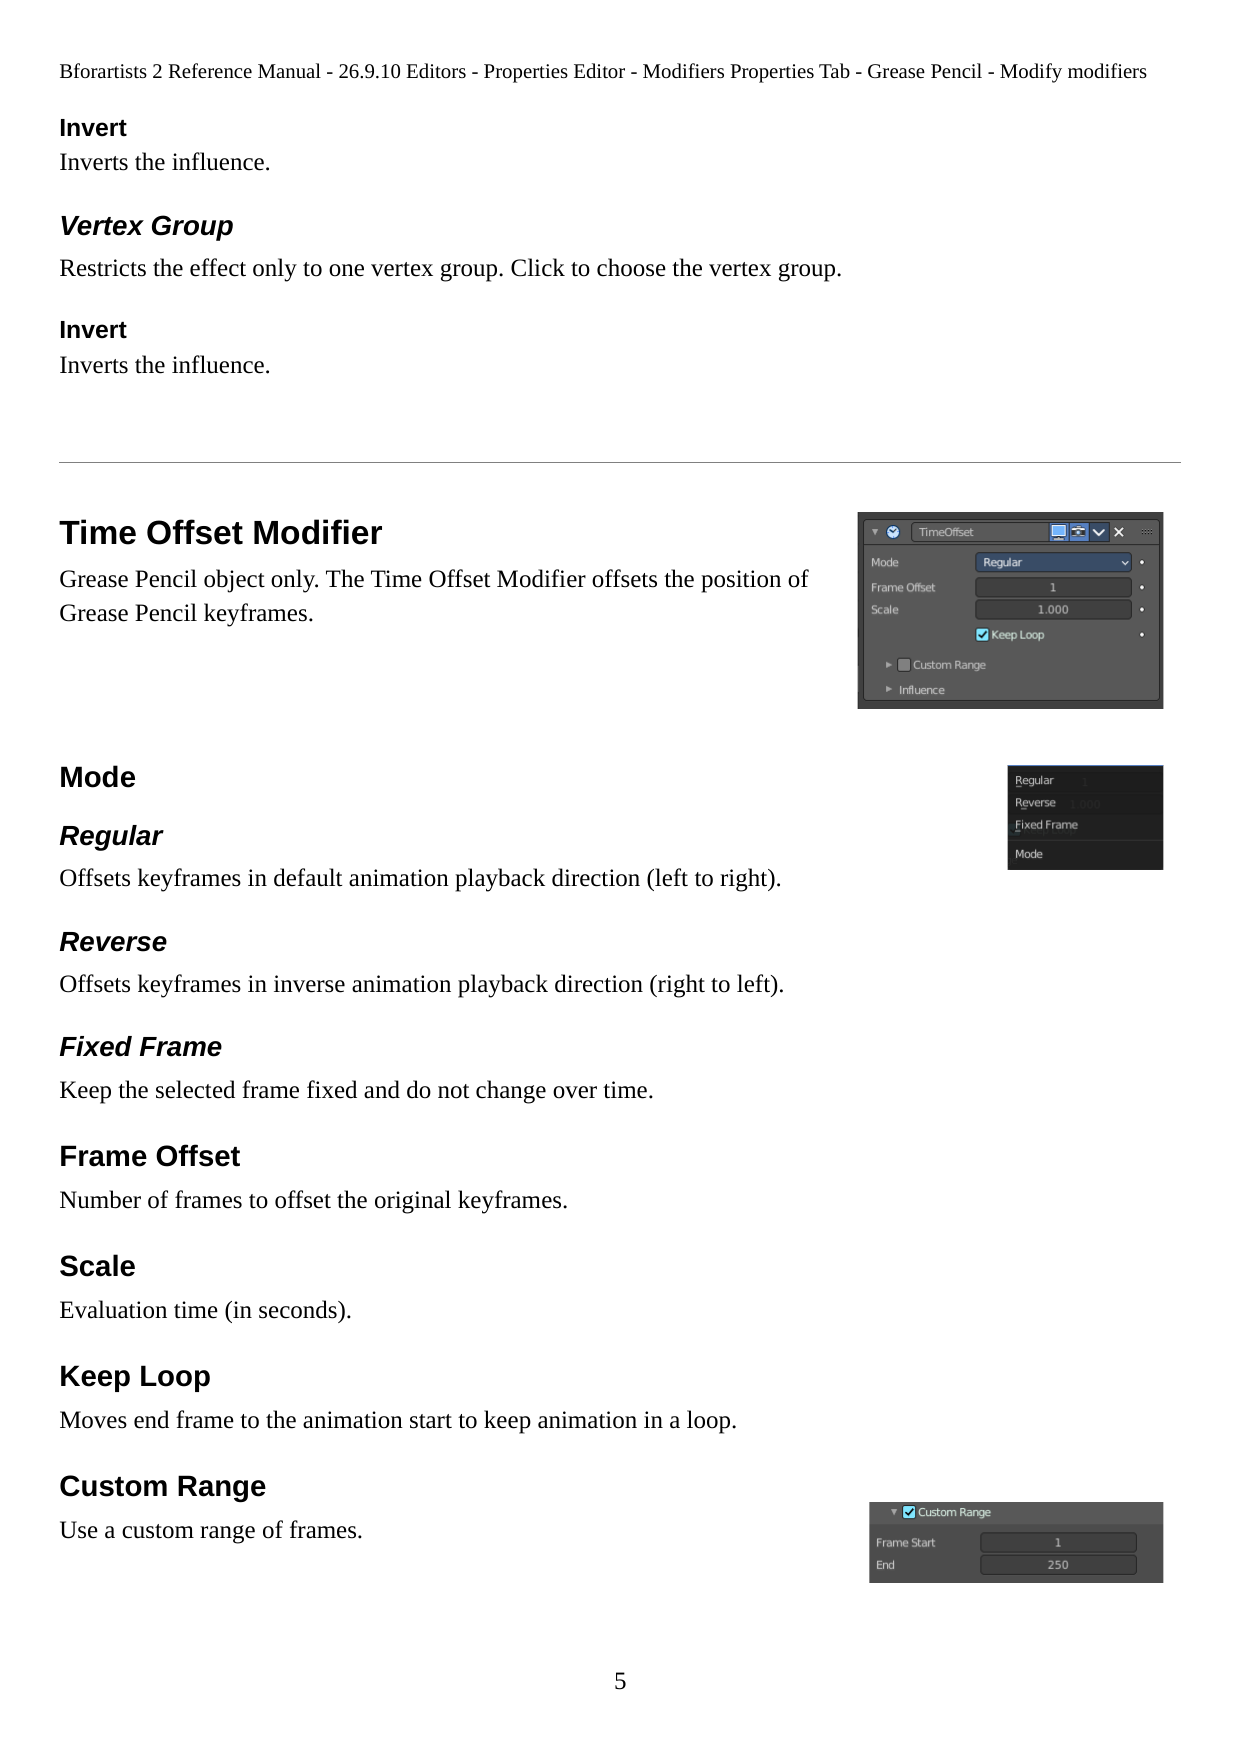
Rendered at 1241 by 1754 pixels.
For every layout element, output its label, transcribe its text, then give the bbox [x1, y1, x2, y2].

subtitle Vertex Group [59, 209, 1181, 241]
subtitle Keep Loop [59, 1359, 1181, 1392]
text Offsets keyframes in default animation playback direction (left to right). [59, 863, 1181, 892]
text Use a custom range of frames. [59, 1515, 869, 1543]
subtitle Mode [59, 760, 1181, 794]
text Number of frames to offset the original keyframes. [59, 1185, 1181, 1214]
subtitle Custom Range [59, 1468, 1181, 1502]
subtitle [1164, 513, 1181, 551]
text Moves end frame to the animation start to keep animation in a loop. [59, 1405, 1181, 1434]
subtitle Time Offset Modifier [59, 513, 857, 551]
subtitle Fixed Frame [59, 1031, 1181, 1063]
picture [1007, 765, 1164, 870]
subtitle Frame Offset [59, 1139, 1181, 1173]
text Offsets keyframes in inverse animation playback direction (right to left). [59, 969, 1181, 998]
subtitle Invert [59, 113, 1181, 141]
text Inverts the influence. [59, 350, 1181, 378]
picture [857, 512, 1164, 709]
subtitle Reverse [59, 925, 1181, 957]
picture [869, 1502, 1164, 1583]
subtitle Scale [59, 1249, 1181, 1282]
text Grease Pencil object only. The Time Offset Modifier offsets the position of Grease Pencil keyframes. [59, 564, 857, 627]
text Inverts the influence. [59, 147, 1181, 176]
text Keep the selected frame fixed and do not change over time. [59, 1075, 1181, 1104]
text Restricts the effect only to one vertex group. Click to choose the vertex group. [59, 253, 1181, 282]
subtitle Invert [59, 315, 1181, 343]
subtitle Regular [59, 819, 1007, 851]
subtitle [1164, 819, 1181, 851]
text Evaluation time (in seconds). [59, 1295, 1181, 1324]
